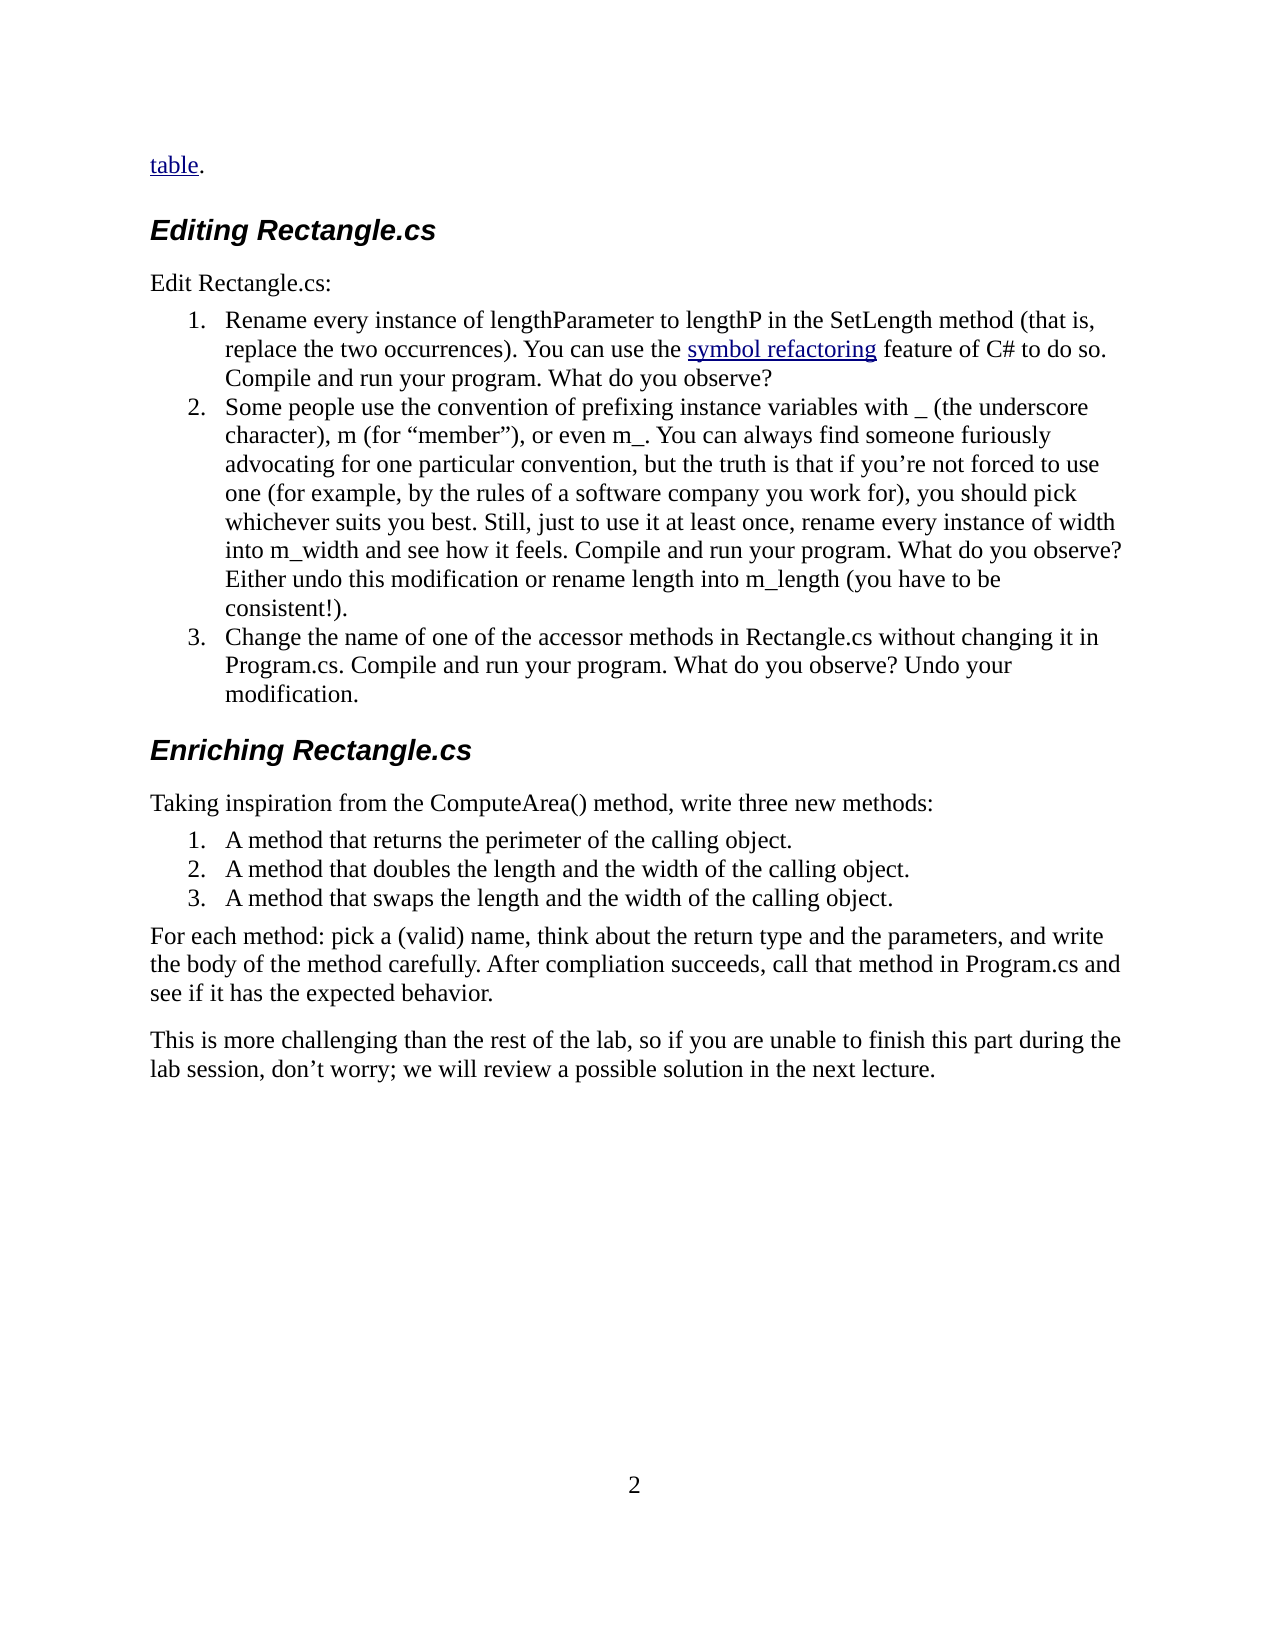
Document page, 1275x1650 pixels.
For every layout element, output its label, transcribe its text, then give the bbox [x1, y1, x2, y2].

list A method that returns the perimeter of the calling object. [187, 826, 1125, 854]
subtitle Editing Rectangle.cs [150, 213, 1125, 246]
list Rename every instance of lengthParameter to lengthP in the SetLength method (that is, replace the two occurrences). You can use the symbol refactoring feature of C# to do so. Compile and run your program. What do you observe? [187, 305, 1125, 392]
subtitle Enriching Rectangle.cs [150, 733, 1125, 766]
text This is more challenging than the rest of the lab, so if you are unable to finish this part during the lab session, don’t worry; we will review a possible solution in the next lecture. [150, 1025, 1125, 1082]
list A method that swaps the length and the width of the calling object. [187, 883, 1125, 912]
text Taking inspiration from the ComputeArea() method, write three new methods: [150, 788, 1125, 817]
text table. [150, 150, 1125, 179]
text For each method: pick a (valid) name, think about the return type and the parameters, and write the body of the method carefully. After compliation succeeds, call that method in Program.cs and see if it has the expected behavior. [150, 921, 1125, 1007]
list Some people use the convention of prefixing instance variables with _ (the underscore character), m (for “member”), or even m_. You can always find someone furiously advocating for one particular convention, but the truth is that if you’re not forced to use one (for example, by the rules of a software company you work for), you should pick whichever suits you best. Still, just to use it at least once, rename every instance of width into m_width and see how it feels. Compile and run your program. What do you observe? Either undo this modification or rename length into m_length (you have to be consistent!). [187, 392, 1125, 622]
list A method that doubles the length and the width of the calling object. [187, 854, 1125, 883]
list Change the name of one of the accessor methods in Rectangle.cs without changing it in Program.cs. Compile and run your program. What do you observe? Undo your modification. [187, 622, 1125, 708]
text Edit Rectangle.cs: [150, 268, 1125, 296]
